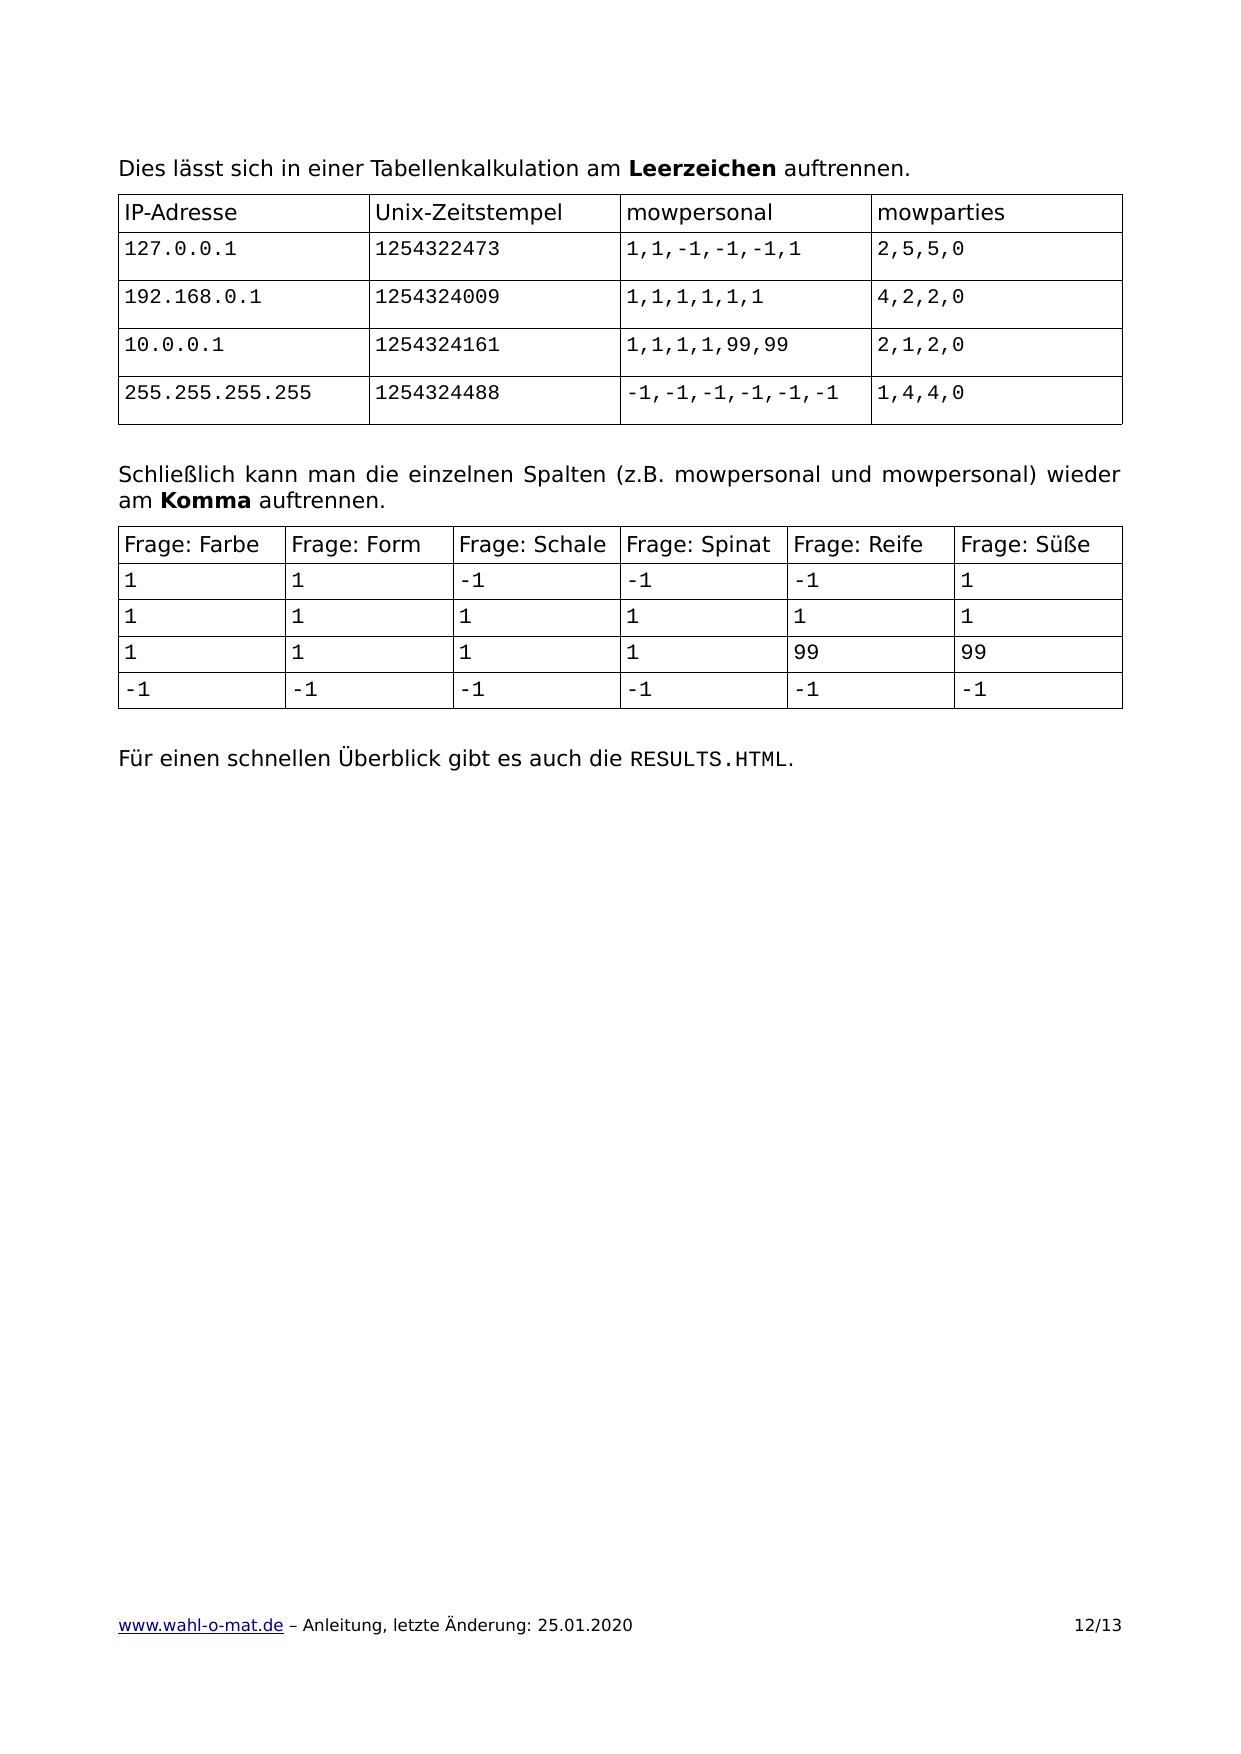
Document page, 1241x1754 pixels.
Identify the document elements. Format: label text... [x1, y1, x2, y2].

table_cell 1 [621, 600, 787, 636]
text Dies lässt sich in einer Tabellenkalkulation am Leerzeichen auftrennen. [118, 156, 1122, 182]
table_cell 1254324488 [370, 377, 620, 424]
table_cell 10.0.0.1 [119, 329, 369, 376]
table_cell -1 [955, 673, 1122, 708]
table_cell 1,4,4,0 [872, 377, 1122, 424]
table_cell 127.0.0.1 [119, 233, 369, 280]
table_cell 1 [788, 600, 954, 636]
table_header Frage: Spinat [621, 527, 787, 563]
table_cell -1 [119, 673, 285, 708]
table_cell 1 [286, 600, 453, 636]
table_cell 2,1,2,0 [872, 329, 1122, 376]
text Für einen schnellen Überblick gibt es auch die RESULTS.HTML. [118, 746, 1122, 773]
table_cell 1 [621, 637, 787, 672]
table_cell 1 [955, 564, 1122, 599]
table_cell 1 [286, 564, 453, 599]
table_cell 99 [955, 637, 1122, 672]
table_cell 99 [788, 637, 954, 672]
table_header mowpersonal [621, 195, 871, 232]
table_cell 4,2,2,0 [872, 281, 1122, 328]
table_cell 1 [286, 637, 453, 672]
table_cell 1 [454, 637, 620, 672]
table_cell 1,1,1,1,1,1 [621, 281, 871, 328]
table_cell -1 [621, 564, 787, 599]
table_header Frage: Form [286, 527, 453, 563]
table_header IP-Adresse [119, 195, 369, 232]
table_header Frage: Süße [955, 527, 1122, 563]
table_header mowparties [872, 195, 1122, 232]
text Schließlich kann man die einzelnen Spalten (z.B. mowpersonal und mowpersonal) wieder am Komma auftrennen. [118, 462, 1122, 513]
table_header Frage: Reife [788, 527, 954, 563]
table_cell 1 [119, 564, 285, 599]
table_header Unix-Zeitstempel [370, 195, 620, 232]
table_cell -1 [788, 564, 954, 599]
table_header Frage: Farbe [119, 527, 285, 563]
table_cell 192.168.0.1 [119, 281, 369, 328]
table_cell 1 [454, 600, 620, 636]
table_cell 1 [119, 600, 285, 636]
table_cell 1 [955, 600, 1122, 636]
table_cell 1,1,1,1,99,99 [621, 329, 871, 376]
table_cell 1,1,-1,-1,-1,1 [621, 233, 871, 280]
table_header Frage: Schale [454, 527, 620, 563]
table_cell -1 [454, 564, 620, 599]
table_cell -1 [621, 673, 787, 708]
table_cell 255.255.255.255 [119, 377, 369, 424]
table_cell 1254322473 [370, 233, 620, 280]
table_cell 2,5,5,0 [872, 233, 1122, 280]
table_cell -1,-1,-1,-1,-1,-1 [621, 377, 871, 424]
table_cell -1 [286, 673, 453, 708]
table_cell -1 [454, 673, 620, 708]
table_cell 1 [119, 637, 285, 672]
table_cell 1254324161 [370, 329, 620, 376]
table_cell 1254324009 [370, 281, 620, 328]
table_cell -1 [788, 673, 954, 708]
